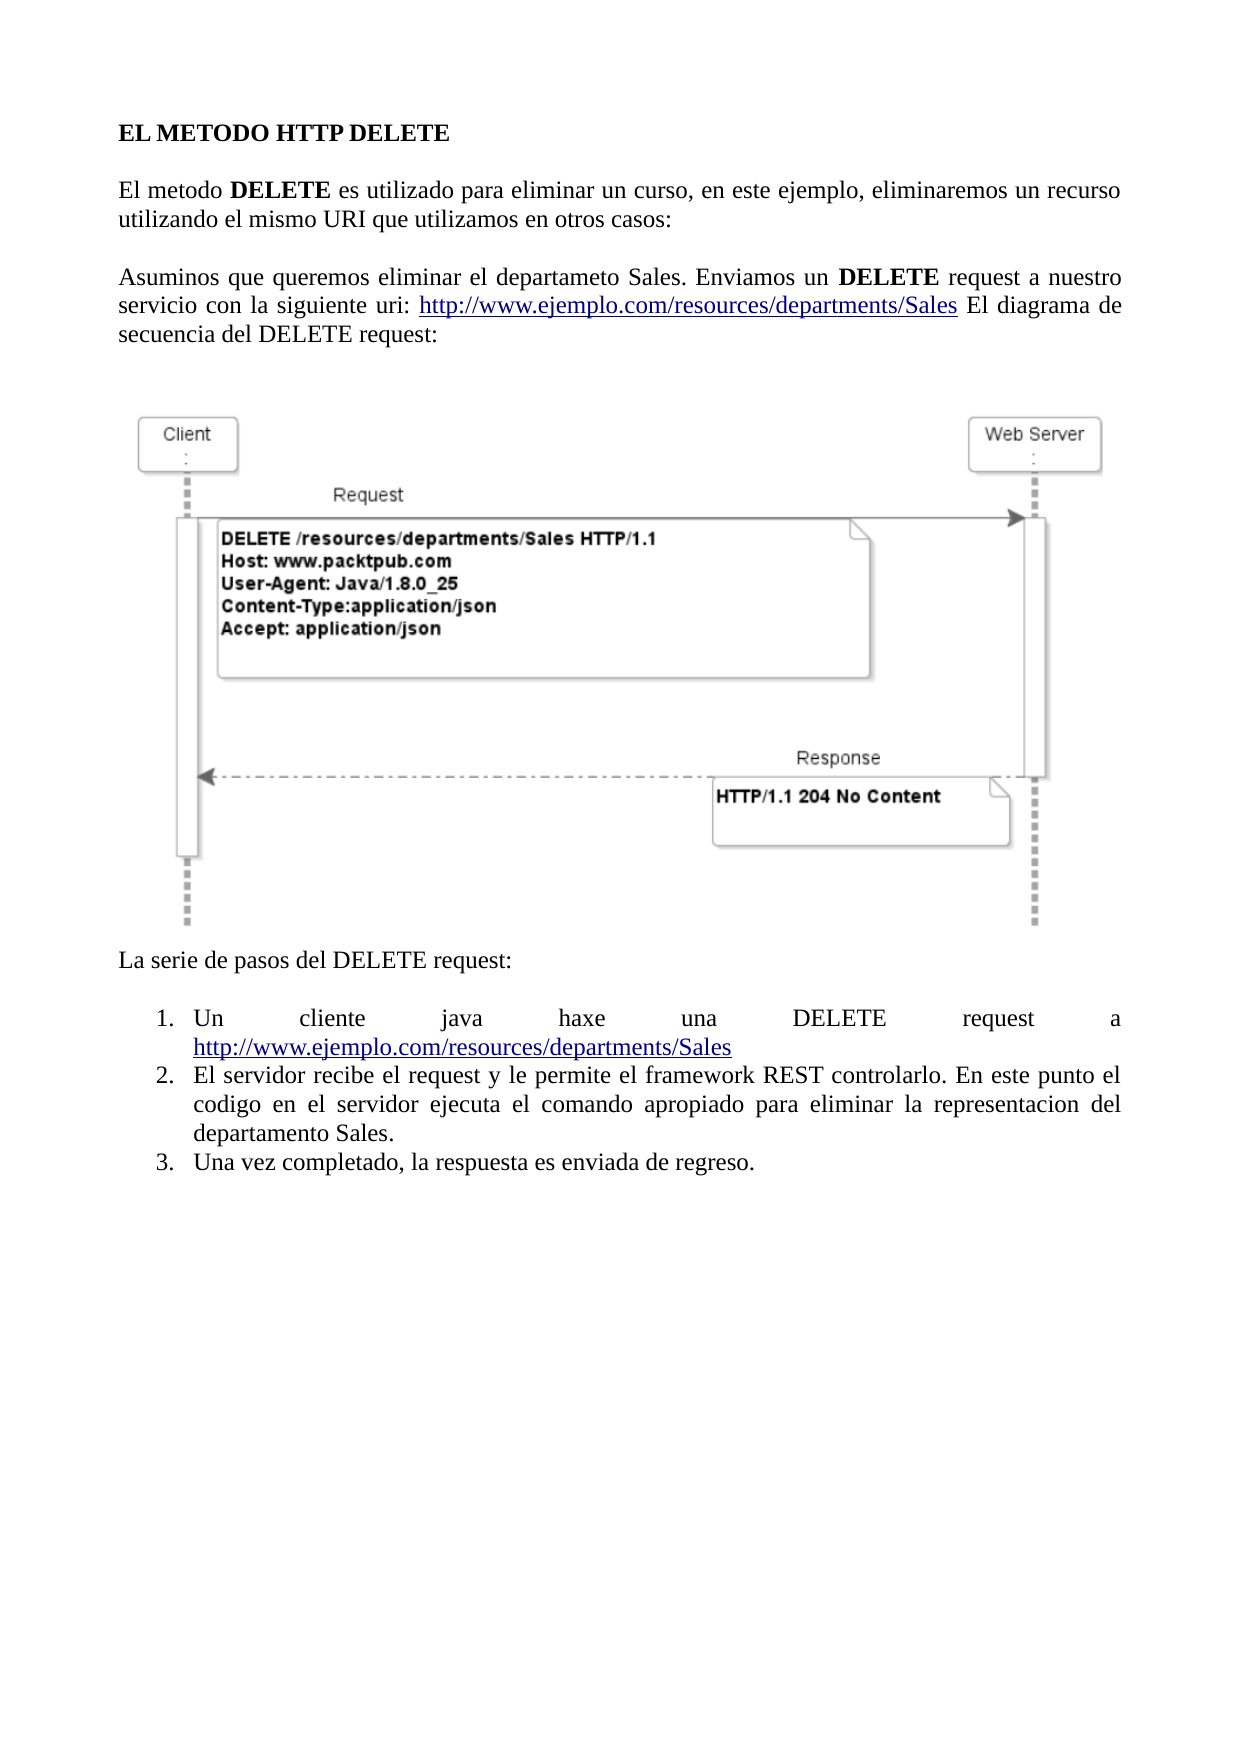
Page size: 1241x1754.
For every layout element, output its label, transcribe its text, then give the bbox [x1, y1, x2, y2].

text El metodo DELETE es utilizado para eliminar un curso, en este ejemplo, eliminaremos un recurso utilizando el mismo URI que utilizamos en otros casos: [118, 176, 1122, 233]
list El servidor recibe el request y le permite el framework REST controlarlo. En este punto el codigo en el servidor ejecuta el comando apropiado para eliminar la representacion del departamento Sales. [156, 1061, 1122, 1147]
picture [118, 376, 1123, 946]
list Una vez completado, la respuesta es enviada de regreso. [156, 1147, 1122, 1176]
list Un cliente java haxe una DELETE request a http://www.ejemplo.com/resources/departments/Sales [156, 1003, 1122, 1061]
text EL METODO HTTP DELETE [118, 118, 1122, 147]
text Asuminos que queremos eliminar el departameto Sales. Enviamos un DELETE request a nuestro servicio con la siguiente uri: http://www.ejemplo.com/resources/departments/Sales El diagrama de secuencia del DELETE request: [118, 262, 1122, 348]
text La serie de pasos del DELETE request: [118, 946, 1122, 974]
